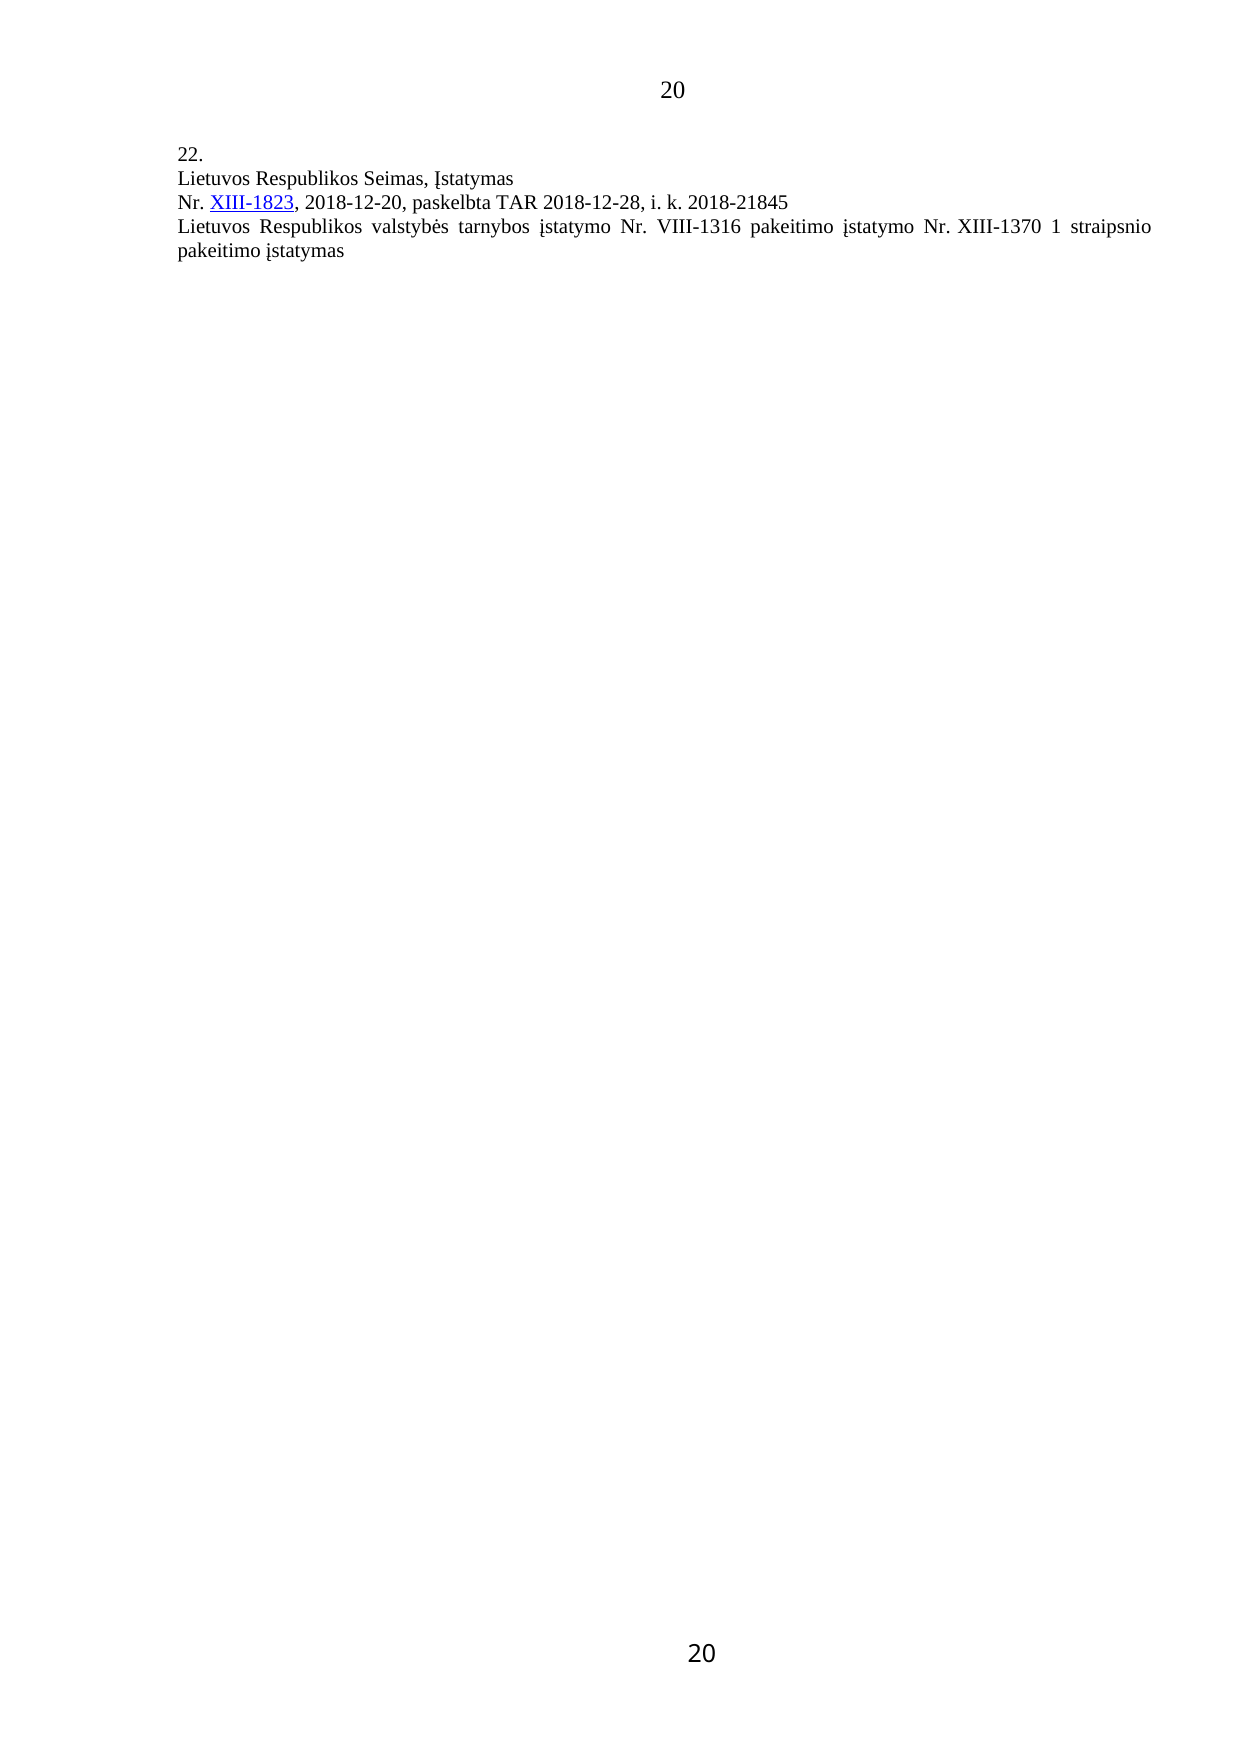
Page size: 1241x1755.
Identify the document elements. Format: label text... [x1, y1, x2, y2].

text Nr. XIII-1823, 2018-12-20, paskelbta TAR 2018-12-28, i. k. 2018-21845 [177, 190, 1152, 214]
text 22. [177, 142, 1152, 166]
text Lietuvos Respublikos Seimas, Įstatymas [177, 166, 1152, 190]
text Lietuvos Respublikos valstybės tarnybos įstatymo Nr. VIII-1316 pakeitimo įstatymo Nr. XIII-1370 1 straipsnio pakeitimo įstatymas [177, 214, 1152, 262]
